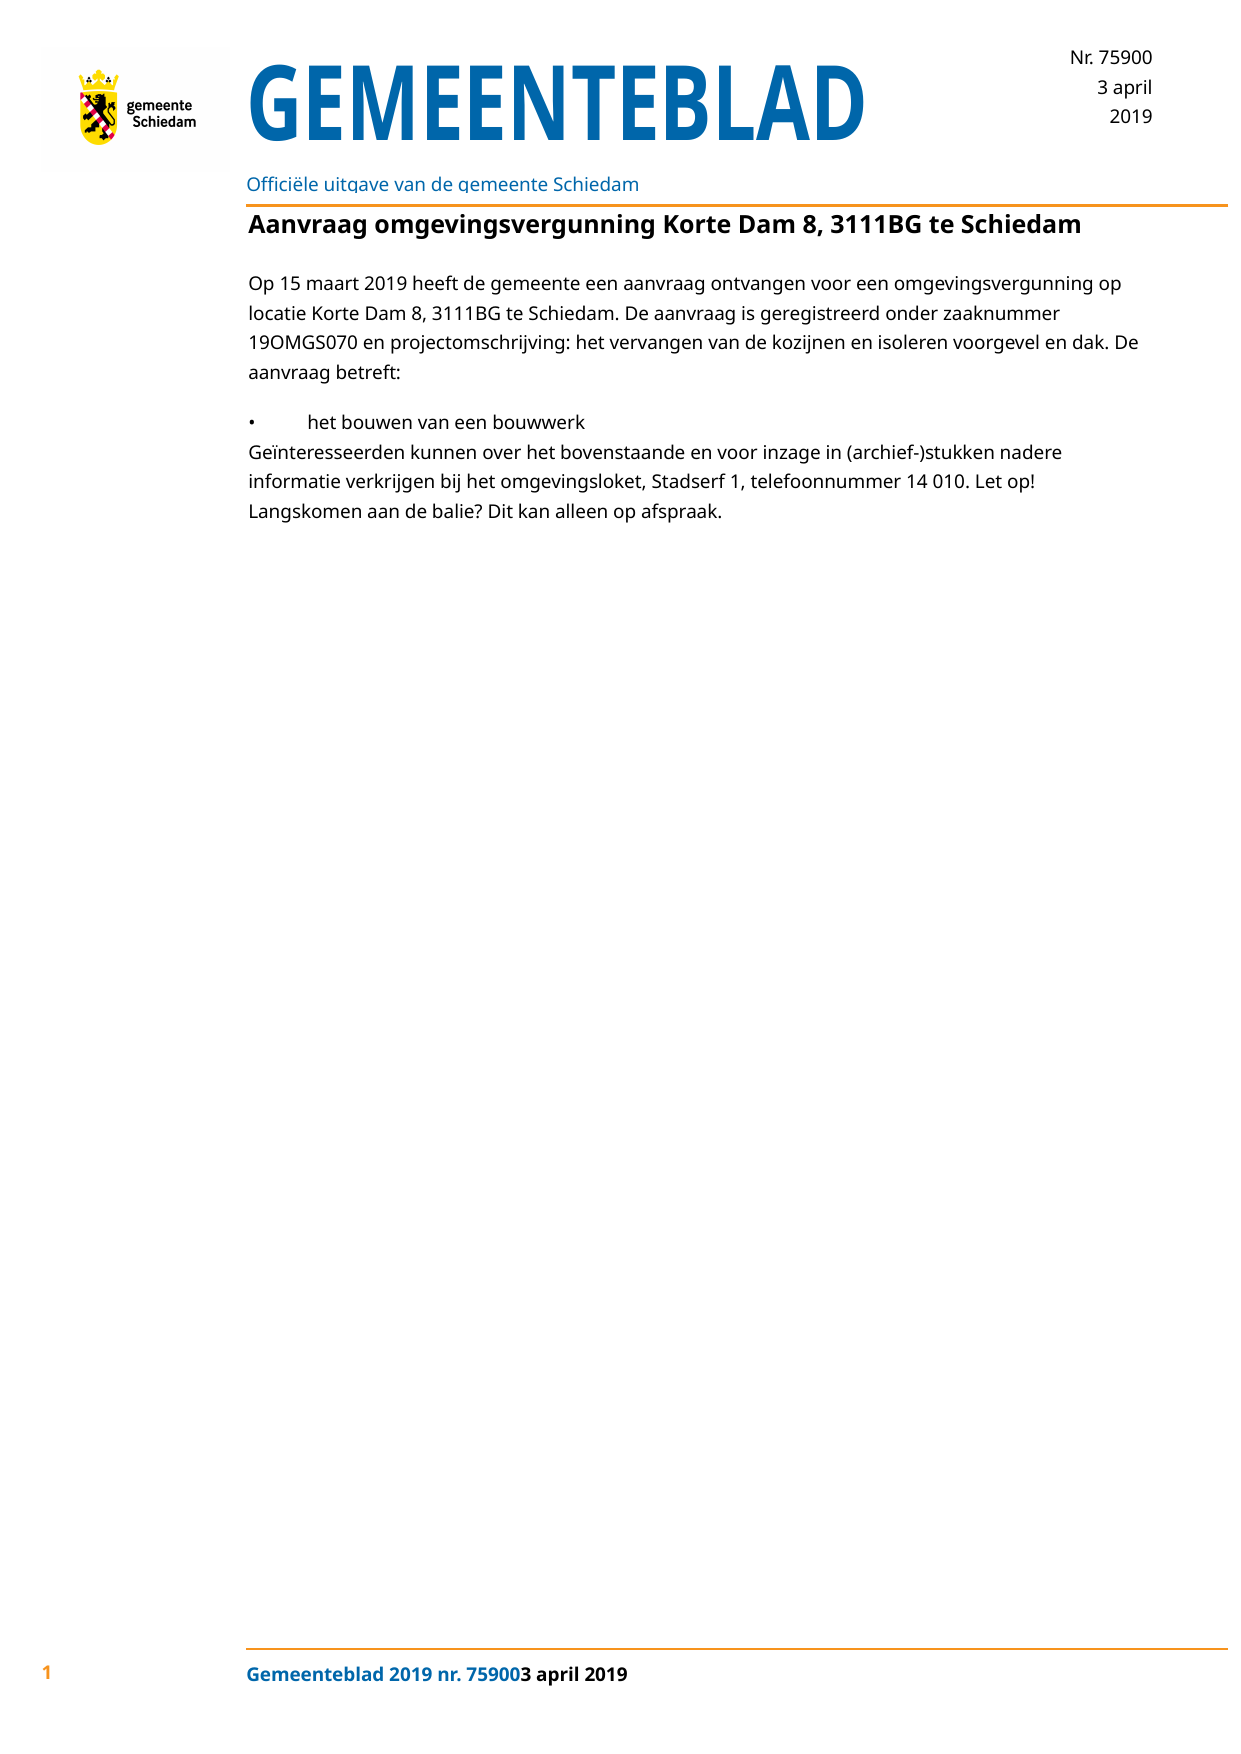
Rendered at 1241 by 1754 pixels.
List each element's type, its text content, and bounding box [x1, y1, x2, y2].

text Aanvraag omgevingsvergunning Korte Dam 8, 3111BG te Schiedam [248, 207, 1152, 241]
text Op 15 maart 2019 heeft de gemeente een aanvraag ontvangen voor een omgevingsvergunning op locatie Korte Dam 8, 3111BG te Schiedam. De aanvraag is geregistreerd onder zaaknummer 19OMGS070 en projectomschrijving: het vervangen van de kozijnen en isoleren voorgevel en dak. De aanvraag betreft: [248, 270, 1152, 385]
text Geïnteresseerden kunnen over het bovenstaande en voor inzage in (archief-)stukken nadere informatie verkrijgen bij het omgevingsloket, Stadserf 1, telefoonnummer 14 010. Let op! Langskomen aan de balie? Dit kan alleen op afspraak. [248, 439, 1152, 524]
picture [41, 47, 231, 172]
list het bouwen van een bouwwerk [248, 409, 1152, 435]
